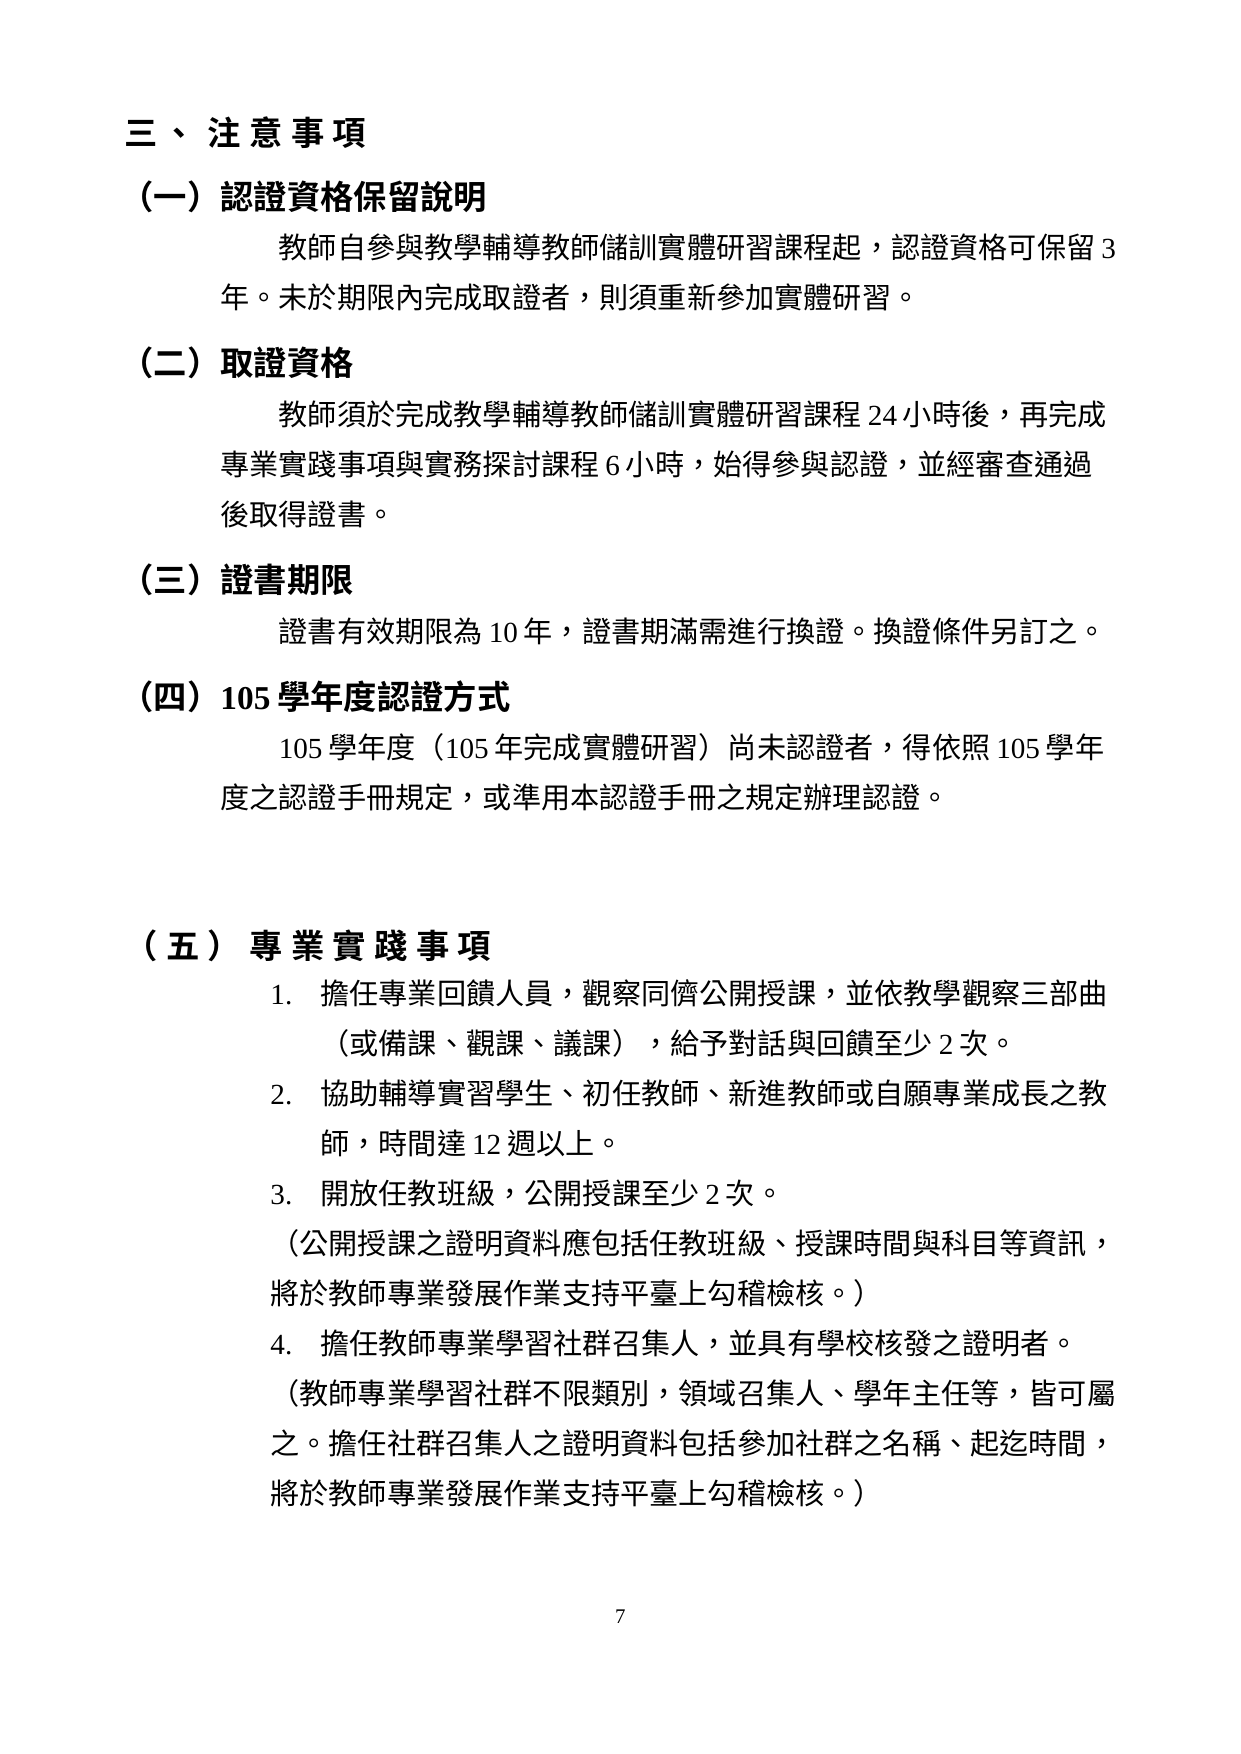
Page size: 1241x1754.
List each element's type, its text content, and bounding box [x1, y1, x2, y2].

text （二）取證資格 [120, 337, 1120, 385]
text （一）認證資格保留說明 [120, 171, 1120, 219]
text 教師須於完成教學輔導教師儲訓實體研習課程24小時後，再完成專業實踐事項與實務探討課程6小時，始得參與認證，並經審查通過後取得證書。 [220, 385, 1120, 535]
text 105學年度（105年完成實體研習）尚未認證者，得依照105學年度之認證手冊規定，或準用本認證手冊之規定辦理認證。 [220, 719, 1120, 819]
text （五）專業實踐事項 [120, 902, 1120, 964]
text （公開授課之證明資料應包括任教班級、授課時間與科目等資訊，將於教師專業發展作業支持平臺上勾稽檢核。） [270, 1214, 1120, 1314]
list 擔任教師專業學習社群召集人，並具有學校核發之證明者。 [270, 1314, 1120, 1364]
list 協助輔導實習學生、初任教師、新進教師或自願專業成長之教師，時間達12週以上。 [270, 1064, 1120, 1164]
text 證書有效期限為10年，證書期滿需進行換證。換證條件另訂之。 [220, 602, 1120, 652]
list 開放任教班級，公開授課至少2次。 [270, 1164, 1120, 1214]
text （四）105學年度認證方式 [120, 671, 1120, 719]
text 三、注意事項 [120, 89, 1120, 152]
text （三）證書期限 [120, 554, 1120, 602]
list 擔任專業回饋人員，觀察同儕公開授課，並依教學觀察三部曲（或備課、觀課、議課），給予對話與回饋至少2次。 [270, 964, 1120, 1064]
text 教師自參與教學輔導教師儲訓實體研習課程起，認證資格可保留3年。未於期限內完成取證者，則須重新參加實體研習。 [220, 219, 1120, 319]
text （教師專業學習社群不限類別，領域召集人、學年主任等，皆可屬之。擔任社群召集人之證明資料包括參加社群之名稱、起迄時間，將於教師專業發展作業支持平臺上勾稽檢核。） [270, 1364, 1120, 1514]
